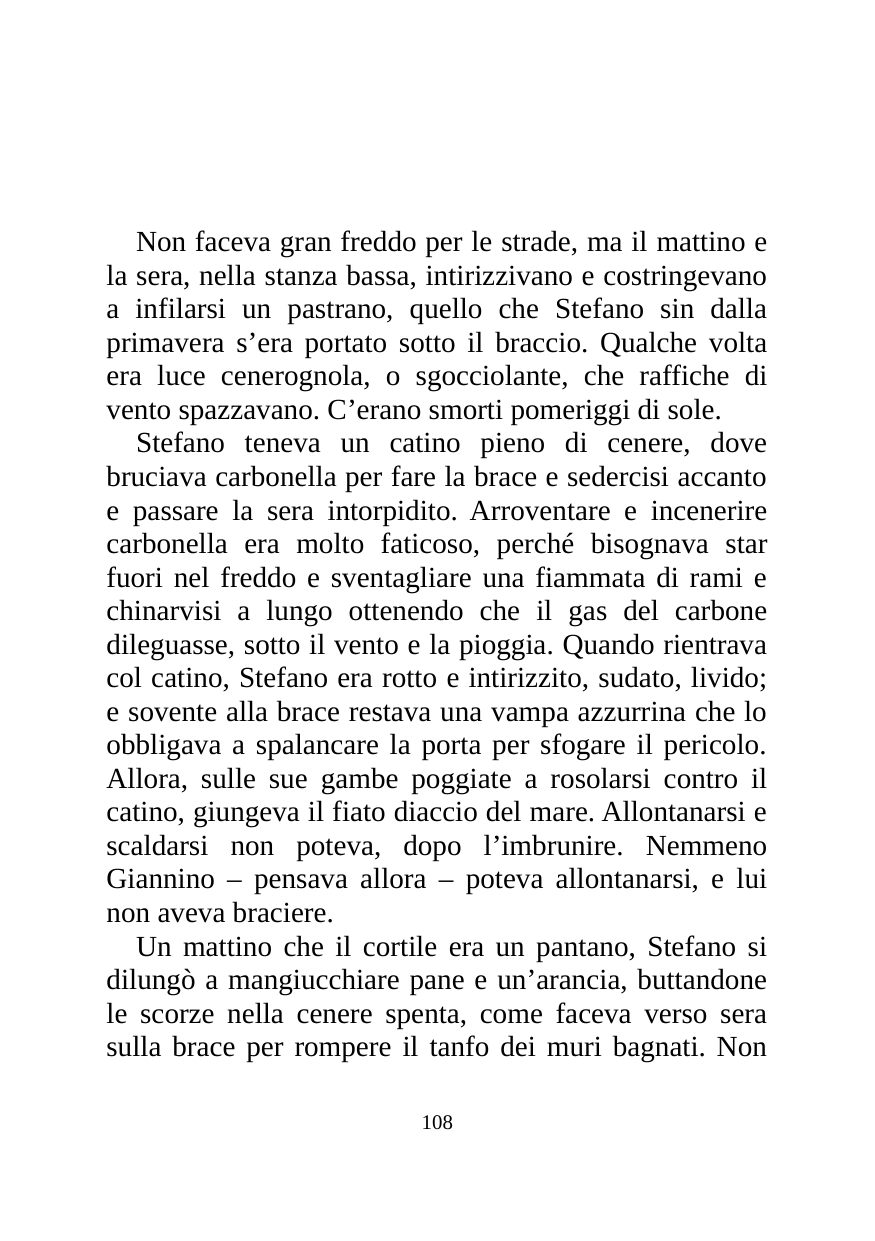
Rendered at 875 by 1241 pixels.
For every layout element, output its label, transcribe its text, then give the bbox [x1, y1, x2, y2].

text Stefano teneva un catino pieno di cenere, dove bruciava carbonella per fare la brace e sedercisi accanto e passare la sera intorpidito. Arroventare e incenerire carbonella era molto faticoso, perché bisognava star fuori nel freddo e sventagliare una fiammata di rami e chinarvisi a lungo ottenendo che il gas del carbone dileguasse, sotto il vento e la pioggia. Quando rientrava col catino, Stefano era rotto e intirizzito, sudato, livido; e sovente alla brace restava una vampa azzurrina che lo obbligava a spalancare la porta per sfogare il pericolo. Allora, sulle sue gambe poggiate a rosolarsi contro il catino, giungeva il fiato diaccio del mare. Allontanarsi e scaldarsi non poteva, dopo l’imbrunire. Nemmeno Giannino – pensava allora – poteva allontanarsi, e lui non aveva braciere. [106, 426, 768, 929]
text Non faceva gran freddo per le strade, ma il mattino e la sera, nella stanza bassa, intirizzivano e costringevano a infilarsi un pastrano, quello che Stefano sin dalla primavera s’era portato sotto il braccio. Qualche volta era luce cenerognola, o sgocciolante, che raffiche di vento spazzavano. C’erano smorti pomeriggi di sole. [106, 224, 768, 426]
text Un mattino che il cortile era un pantano, Stefano si dilungò a mangiucchiare pane e un’arancia, buttandone le scorze nella cenere spenta, come faceva verso sera sulla brace per rompere il tanfo dei muri bagnati. Non [106, 929, 768, 1063]
